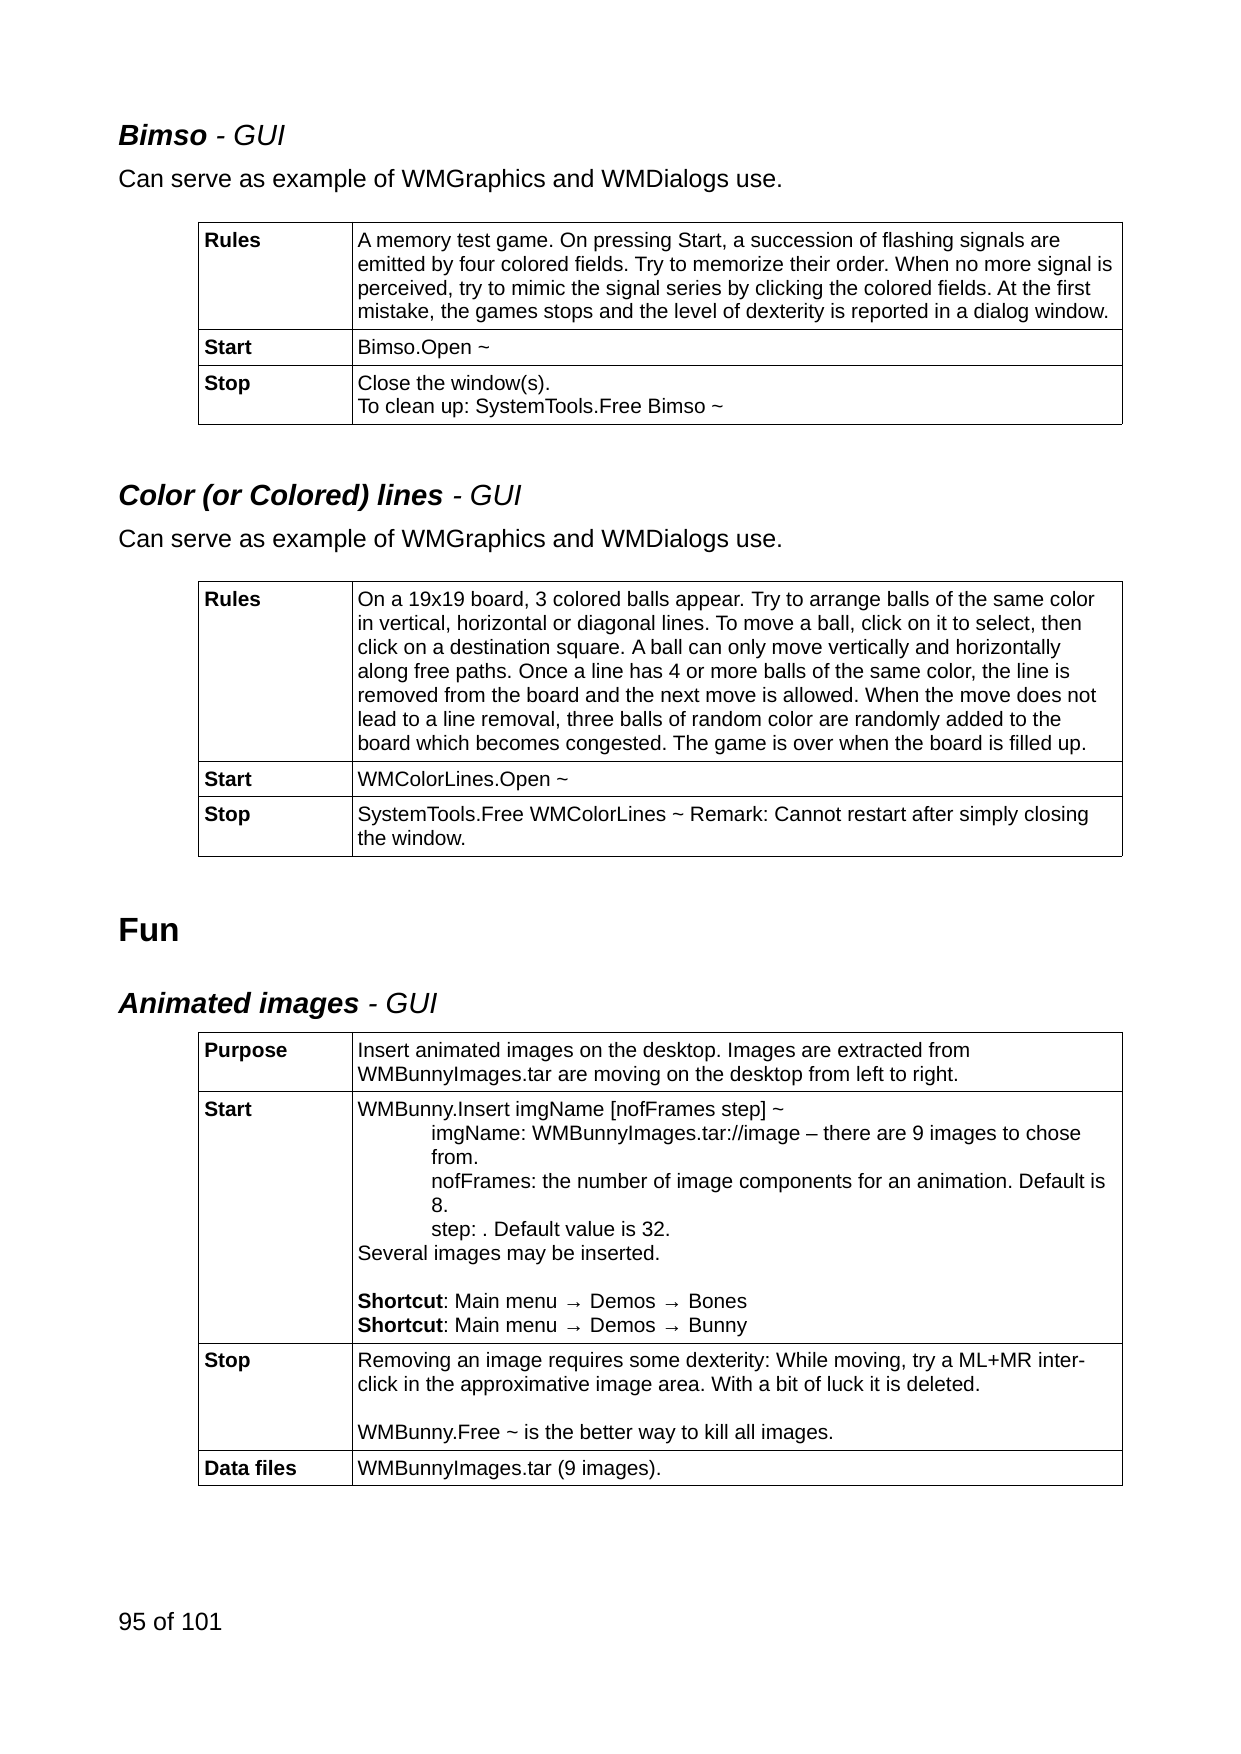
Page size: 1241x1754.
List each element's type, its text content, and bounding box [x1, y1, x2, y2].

table_cell Data files [199, 1451, 352, 1485]
subtitle Color (or Colored) lines - GUI [118, 478, 1122, 511]
subtitle Bimso - GUI [118, 118, 1122, 152]
subtitle Animated images - GUI [118, 986, 1122, 1019]
table_cell Stop [199, 797, 352, 856]
text Can serve as example of WMGraphics and WMDialogs use. [118, 164, 1122, 193]
table_cell Start [199, 762, 352, 796]
table_cell WMColorLines.Open ~ [353, 762, 1122, 796]
table_header Rules [199, 223, 352, 329]
table_cell Start [199, 330, 352, 364]
table_cell SystemTools.Free WMColorLines ~ Remark: Cannot restart after simply closing the window. [353, 797, 1122, 856]
table_cell Close the window(s). To clean up: SystemTools.Free Bimso ~ [353, 366, 1122, 424]
table_cell Stop [199, 366, 352, 424]
table_header Insert animated images on the desktop. Images are extracted from WMBunnyImages.tar are moving on the desktop from left to right. [353, 1033, 1122, 1091]
table_cell Removing an image requires some dexterity: While moving, try a ML+MR inter-click in the approximative image area. With a bit of luck it is deleted. WMBunny.Free ~ is the better way to kill all images. [353, 1344, 1122, 1450]
table_header On a 19x19 board, 3 colored balls appear. Try to arrange balls of the same color in vertical, horizontal or diagonal lines. To move a ball, click on it to select, then click on a destination square. A ball can only move vertically and horizontally along free paths. Once a line has 4 or more balls of the same color, the line is removed from the board and the next move is allowed. When the move does not lead to a line removal, three balls of random color are randomly added to the board which becomes congested. The game is over when the board is filled up. [353, 582, 1122, 761]
table_header A memory test game. On pressing Start, a succession of flashing signals are emitted by four colored fields. Try to memorize their order. When no more signal is perceived, try to mimic the signal series by clicking the colored fields. At the first mistake, the games stops and the level of dexterity is reported in a dialog window. [353, 223, 1122, 329]
table_cell Bimso.Open ~ [353, 330, 1122, 364]
table_cell WMBunnyImages.tar (9 images). [353, 1451, 1122, 1485]
table_cell Stop [199, 1344, 352, 1450]
table_cell Start [199, 1092, 352, 1342]
table_header Purpose [199, 1033, 352, 1091]
table_header Rules [199, 582, 352, 761]
table_cell WMBunny.Insert imgName [nofFrames step] ~ imgName: WMBunnyImages.tar://image – there are 9 images to chose from. nofFrames: the number of image components for an animation. Default is 8. step: . Default value is 32. Several images may be inserted. Shortcut: Main menu → Demos → Bones Shortcut: Main menu → Demos → Bunny [353, 1092, 1122, 1342]
text Can serve as example of WMGraphics and WMDialogs use. [118, 524, 1122, 553]
subtitle Fun [118, 909, 1122, 948]
